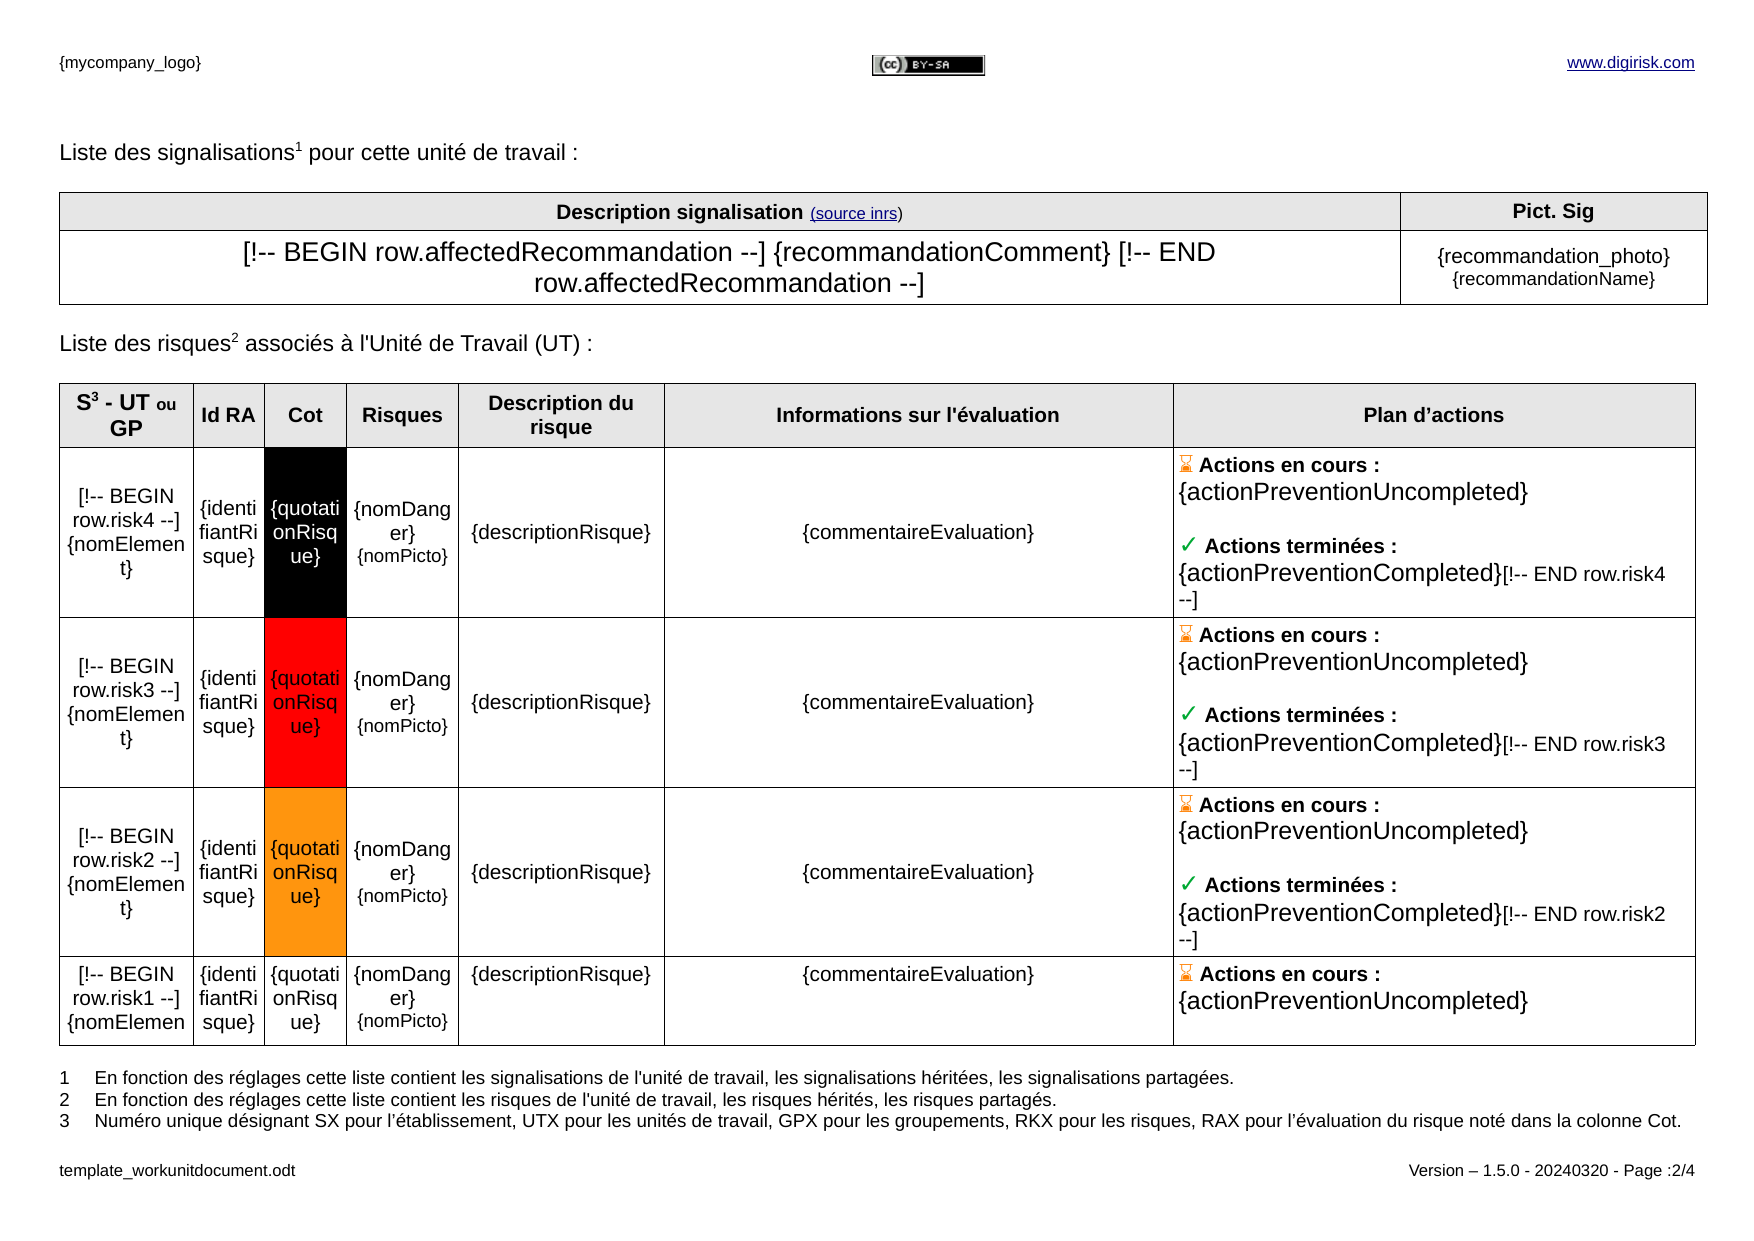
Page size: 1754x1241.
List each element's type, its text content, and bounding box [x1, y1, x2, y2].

table_header Description du risque [459, 384, 664, 447]
text Liste des risques associés à l'Unité de Travail (UT) : [59, 330, 1695, 357]
table_cell [!-- BEGIN row.risk2 --]{nomElement} [60, 788, 193, 956]
table_cell {quotationRisque} [265, 448, 346, 617]
table_cell ⌛ Actions en cours : {actionPreventionUncompleted} ✓ Actions terminées : {actionPreventionCompleted}[!-- END row.risk2 --] [1174, 788, 1695, 956]
table_header S - UT ou GP [60, 384, 193, 447]
text Liste des signalisations pour cette unité de travail : [59, 139, 1695, 165]
table_cell {identifiantRisque} [194, 618, 264, 787]
table_cell ⌛ Actions en cours : {actionPreventionUncompleted} [1174, 957, 1695, 1044]
table_cell {quotationRisque} [265, 788, 346, 956]
table_cell {descriptionRisque} [459, 957, 664, 1044]
table_cell {commentaireEvaluation} [665, 788, 1173, 956]
table_header Risques [347, 384, 458, 447]
table_cell [!-- BEGIN row.risk3 --]{nomElement} [60, 618, 193, 787]
table_cell {recommandation_photo} {recommandationName} [1401, 231, 1707, 304]
table_cell {identifiantRisque} [194, 448, 264, 617]
table_header Id RA [194, 384, 264, 447]
text En fonction des réglages cette liste contient les risques de l'unité de travail, les risques hérités, les risques partagés. [59, 1088, 1695, 1110]
table_cell {quotationRisque} [265, 618, 346, 787]
table_header Informations sur l'évaluation [665, 384, 1173, 447]
table_cell {quotationRisque} [265, 957, 346, 1044]
table_header Description signalisation (source inrs) [60, 193, 1400, 230]
table_cell [!-- BEGIN row.affectedRecommandation --] {recommandationComment} [!-- END row.affectedRecommandation --] [60, 231, 1400, 304]
table_cell {identifiantRisque} [194, 788, 264, 956]
table_cell {descriptionRisque} [459, 618, 664, 787]
table_cell {commentaireEvaluation} [665, 957, 1173, 1044]
table_cell {descriptionRisque} [459, 788, 664, 956]
picture [872, 55, 986, 76]
table_cell {commentaireEvaluation} [665, 448, 1173, 617]
table_cell ⌛ Actions en cours : {actionPreventionUncompleted} ✓ Actions terminées : {actionPreventionCompleted}[!-- END row.risk3 --] [1174, 618, 1695, 787]
table_header Cot [265, 384, 346, 447]
table_cell {nomDanger} {nomPicto} [347, 957, 458, 1044]
table_cell {nomDanger} {nomPicto} [347, 618, 458, 787]
table_cell {identifiantRisque} [194, 957, 264, 1044]
table_cell {nomDanger} {nomPicto} [347, 448, 458, 617]
table_cell [!-- BEGIN row.risk1 --]{nomElemen [60, 957, 193, 1044]
table_header Pict. Sig [1401, 193, 1707, 230]
table_header Plan d’actions [1174, 384, 1695, 447]
table_cell {commentaireEvaluation} [665, 618, 1173, 787]
table_cell {nomDanger} {nomPicto} [347, 788, 458, 956]
table_cell ⌛ Actions en cours : {actionPreventionUncompleted} ✓ Actions terminées : {actionPreventionCompleted}[!-- END row.risk4 --] [1174, 448, 1695, 617]
table_cell [!-- BEGIN row.risk4 --]{nomElement} [60, 448, 193, 617]
text En fonction des réglages cette liste contient les signalisations de l'unité de travail, les signalisations héritées, les signalisations partagées. [59, 1067, 1695, 1088]
table_cell {descriptionRisque} [459, 448, 664, 617]
